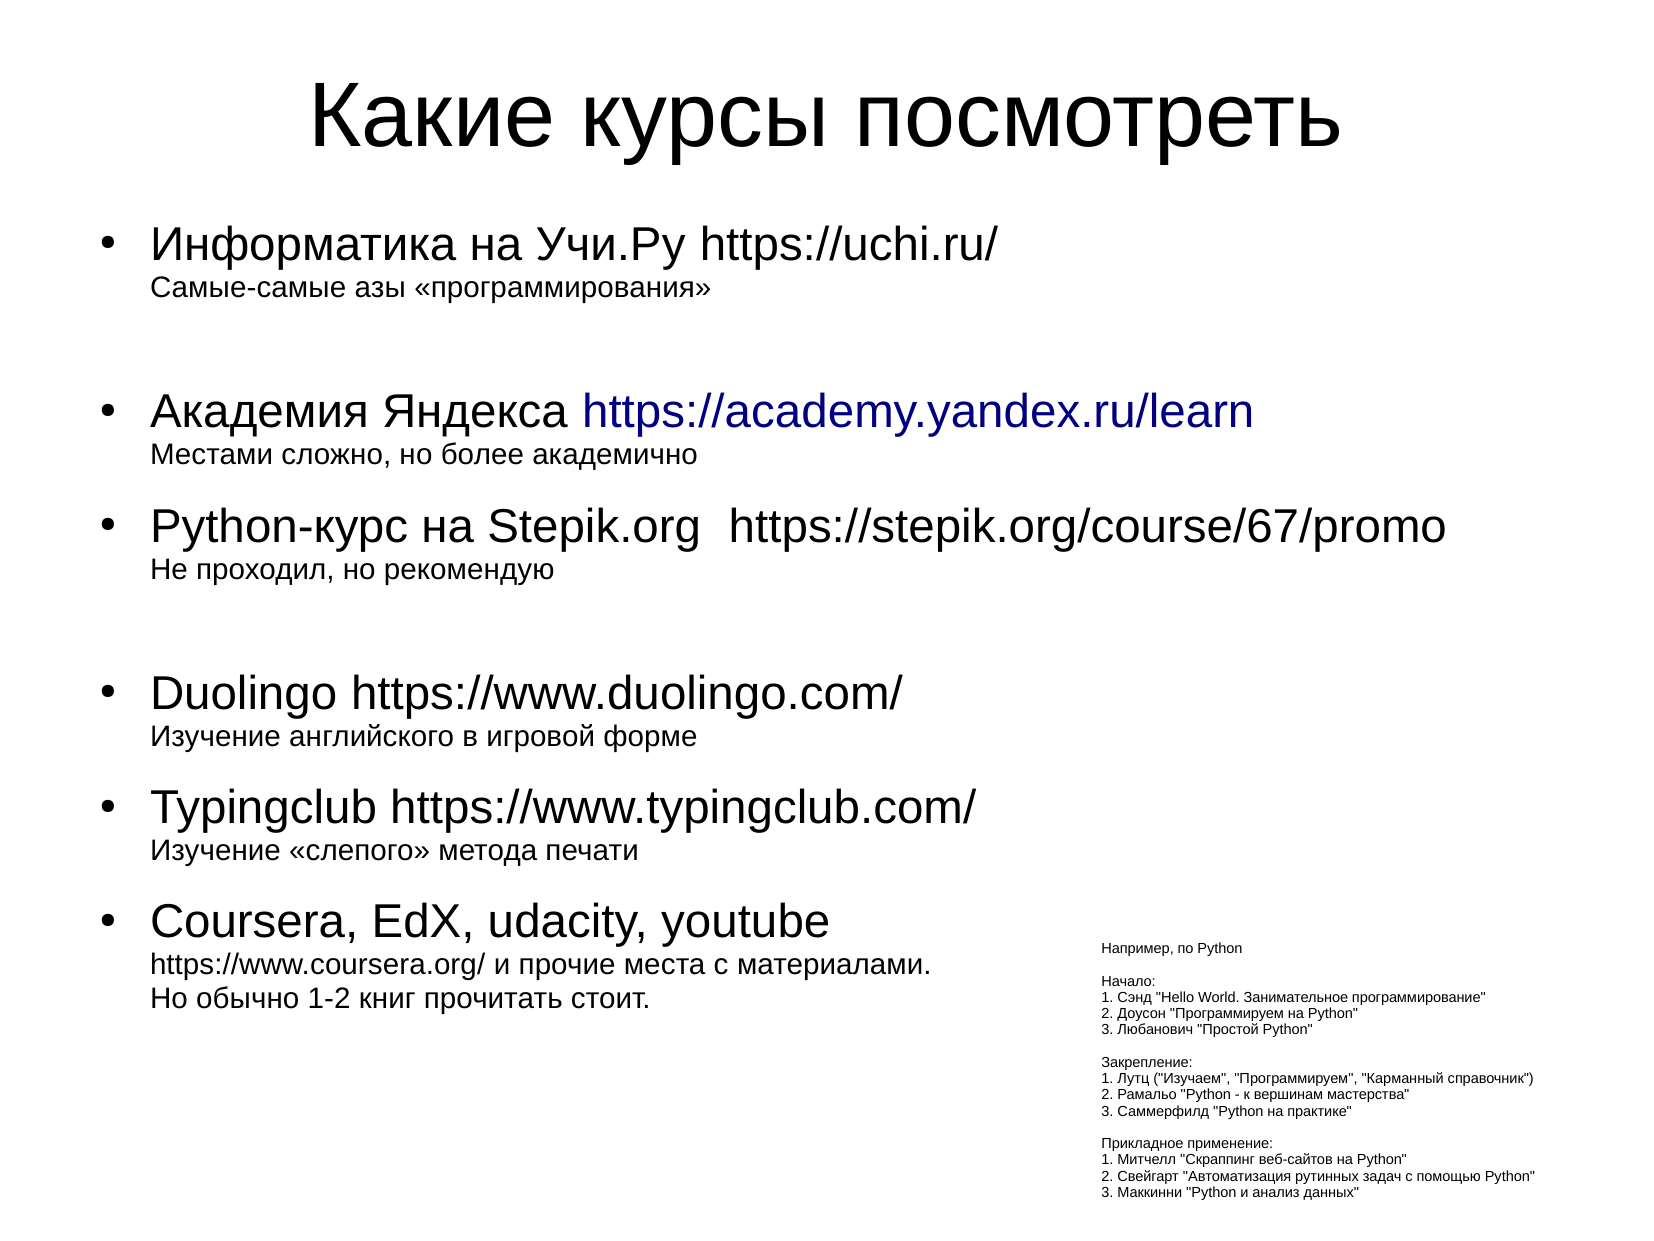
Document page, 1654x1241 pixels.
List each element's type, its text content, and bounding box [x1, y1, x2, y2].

list Информатика на Учи.Ру https://uchi.ru/ Самые-самые азы «программирования» Академия Яндекса https://academy.yandex.ru/learn Местами сложно, но более академично Python-курс на Stepik.org https://stepik.org/course/67/promo Не проходил, но рекомендую Duolingo https://www.duolingo.com/ Изучение английского в игровой форме Typingclub https://www.typingclub.com/ Изучение «слепого» метода печати Coursera, EdX, udacity, youtube https://www.coursera.org/ и прочие места с материалами. Но обычно 1-2 книг прочитать стоит. [82, 217, 1571, 1123]
title Какие курсы посмотреть [82, 37, 1571, 193]
text_box Например, по Python Начало: 1. Сэнд "Hello World. Занимательное программирование" 2. Доусон "Программируем на Python" 3. Любанович "Простой Python" Закрепление: 1. Лутц ("Изучаем", "Программируем", "Карманный справочник") 2. Рамальо "Python - к вершинам мастерства" 3. Саммерфилд "Python на практике" Прикладное применение: 1. Митчелл "Скраппинг веб-сайтов на Python" 2. Свейгарт "Автоматизация рутинных задач с помощью Python" 3. Маккинни "Python и анализ данных" [1086, 933, 1630, 1208]
